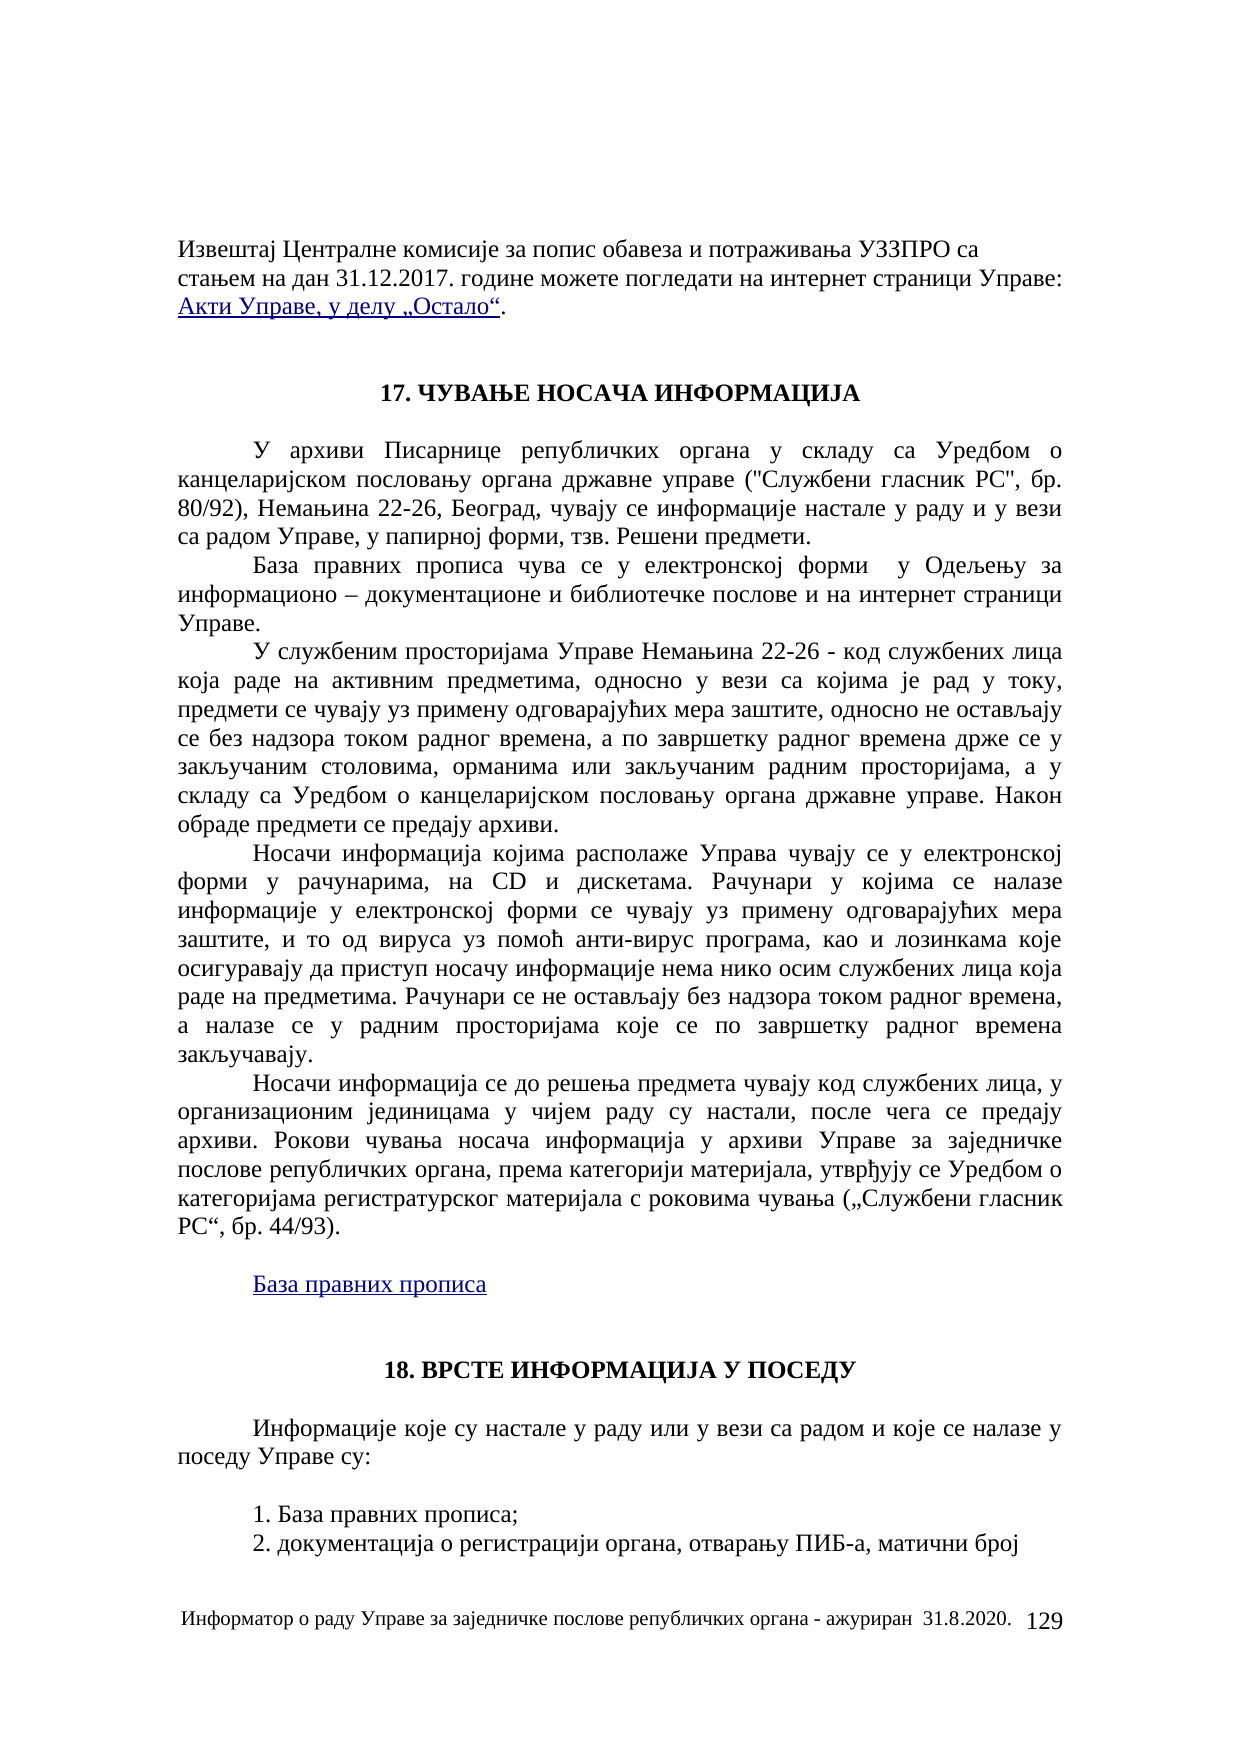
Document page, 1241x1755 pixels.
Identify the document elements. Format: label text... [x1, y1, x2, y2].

text Извештај Централне комисије за попис обавеза и потраживања УЗЗПРО са стањем на дан 31.12.2017. године можете погледати на интернет страници Управе: Акти Управе, у делу „Остало“. [177, 234, 1063, 320]
text 1. База правних прописа; [252, 1499, 1063, 1528]
text База правних прописа чува се у електронској форми у Одељењу за информационо – документационе и библиотечке послове и на интернет страници Управе. [177, 550, 1063, 636]
text 2. документација о регистрацији органа, отварању ПИБ-а, матични број [252, 1528, 1063, 1556]
text База правних прописа [177, 1269, 1063, 1298]
text Носачи информација којима располаже Управа чувају се у електронској форми у рачунарима, на CD и дискетама. Рачунари у којима се налазе информације у електронској форми се чувају уз примену одговарајућих мера заштите, и то од вируса уз помоћ анти-вирус програма, као и лозинкама које осигуравају да приступ носачу информације нема нико осим службених лица која раде на предметима. Рачунари се не остављају без надзора током радног времена, а налазе се у радним просторијама које се по завршетку радног времена закључавају. [177, 838, 1063, 1068]
text 17. ЧУВАЊЕ НОСАЧА ИНФОРМАЦИЈА [177, 378, 1063, 406]
text 18. ВРСТЕ ИНФОРМАЦИЈА У ПОСЕДУ [177, 1355, 1063, 1384]
text У службеним просторијама Управе Немањина 22-26 - код службених лица која раде на активним предметима, односно у вези са којима је рад у току, предмети се чувају уз примену одговарајућих мера заштите, односно не остављају се без надзора током радног времена, а по завршетку радног времена држе се у закључаним столовима, орманима или закључаним радним просторијама, а у складу са Уредбом о канцеларијском пословању органа државне управе. Након обраде предмети се предају архиви. [177, 636, 1063, 838]
text Носачи информација се до решења предмета чувају код службених лица, у организационим јединицама у чијем раду су настали, после чега се предају архиви. Рокови чувања носача информација у архиви Управе за заједничке послове републичких органа, према категорији материјала, утврђују се Уредбом о категоријама регистратурског материјала с роковима чувања („Службени гласник РС“, бр. 44/93). [177, 1068, 1063, 1240]
text У архиви Писарнице републичких органа у складу са Уредбом о канцеларијском пословању органа државне управе (''Службени гласник РС'', бр. 80/92), Немањина 22-26, Београд, чувају се информације настале у раду и у вези са радом Управе, у папирној форми, тзв. Решени предмети. [177, 435, 1063, 550]
text Информације које су настале у раду или у вези са радом и које се налазе у поседу Управе су: [177, 1413, 1063, 1470]
